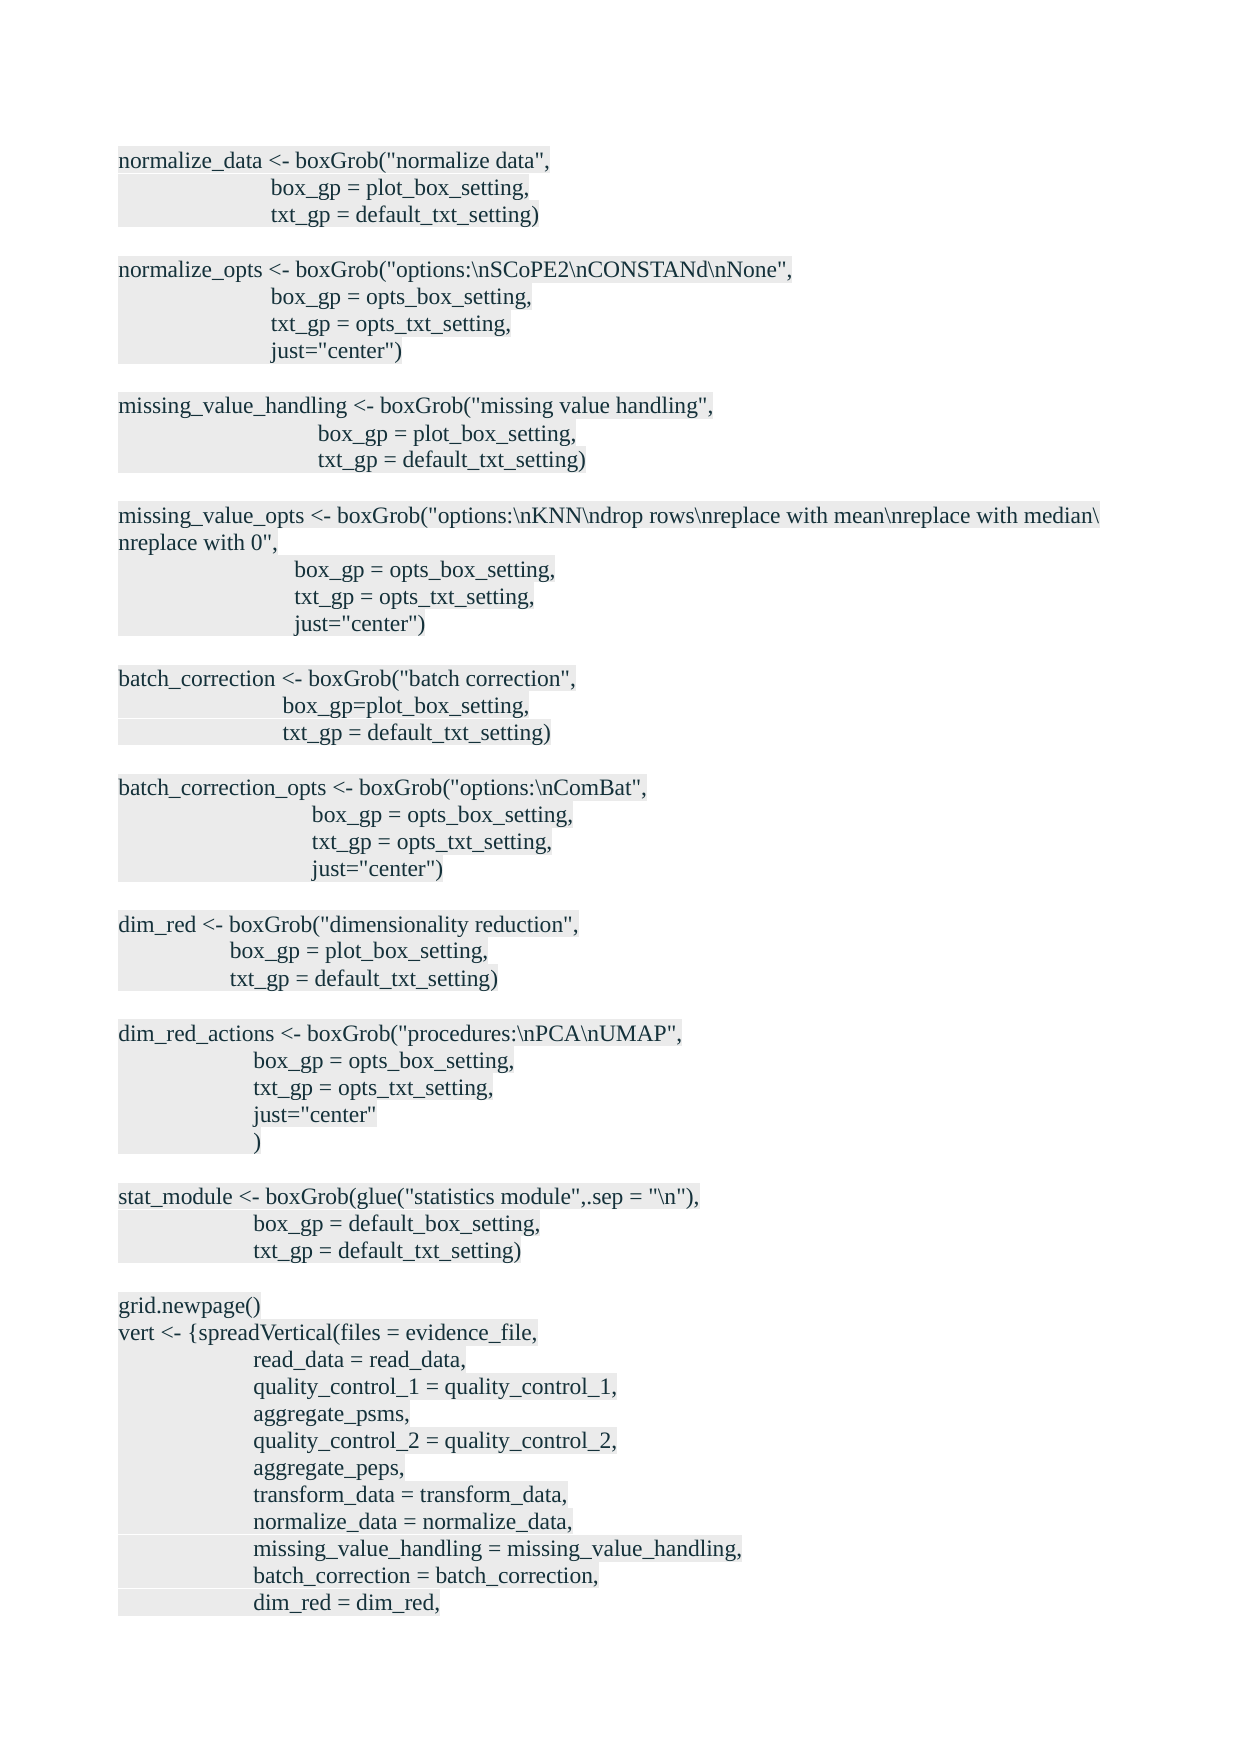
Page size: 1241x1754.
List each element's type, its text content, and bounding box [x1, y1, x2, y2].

text txt_gp = opts_txt_setting, [118, 310, 1122, 337]
text dim_red_actions <- boxGrob("procedures:\nPCA\nUMAP", [118, 1019, 1122, 1046]
text box_gp = opts_box_setting, [118, 555, 1122, 582]
text box_gp = opts_box_setting, [118, 1046, 1122, 1073]
text normalize_opts <- boxGrob("options:\nSCoPE2\nCONSTANd\nNone", [118, 256, 1122, 283]
text grid.newpage() [118, 1292, 1122, 1319]
text transform_data = transform_data, [118, 1481, 1122, 1508]
text txt_gp = default_txt_setting) [118, 1236, 1122, 1263]
text txt_gp = default_txt_setting) [118, 446, 1122, 473]
text normalize_data <- boxGrob("normalize data", [118, 146, 1122, 173]
text txt_gp = default_txt_setting) [118, 718, 1122, 745]
text stat_module <- boxGrob(glue("statistics module",.sep = "\n"), [118, 1182, 1122, 1209]
text just="center" [118, 1100, 1122, 1127]
text batch_correction <- boxGrob("batch correction", [118, 664, 1122, 691]
text just="center") [118, 609, 1122, 636]
text quality_control_1 = quality_control_1, [118, 1373, 1122, 1400]
text read_data = read_data, [118, 1346, 1122, 1373]
text box_gp = plot_box_setting, [118, 937, 1122, 964]
text batch_correction = batch_correction, [118, 1562, 1122, 1588]
text box_gp = opts_box_setting, [118, 283, 1122, 310]
text box_gp = opts_box_setting, [118, 801, 1122, 828]
text txt_gp = default_txt_setting) [118, 200, 1122, 227]
text dim_red <- boxGrob("dimensionality reduction", [118, 910, 1122, 937]
text box_gp=plot_box_setting, [118, 691, 1122, 718]
text txt_gp = opts_txt_setting, [118, 828, 1122, 855]
text just="center") [118, 337, 1122, 364]
text txt_gp = default_txt_setting) [118, 964, 1122, 991]
text vert <- {spreadVertical(files = evidence_file, [118, 1319, 1122, 1346]
text txt_gp = opts_txt_setting, [118, 582, 1122, 609]
text ) [118, 1127, 1122, 1154]
text missing_value_opts <- boxGrob("options:\nKNN\ndrop rows\nreplace with mean\nreplace with median\nreplace with 0", [118, 501, 1122, 555]
text missing_value_handling <- boxGrob("missing value handling", [118, 392, 1122, 419]
text aggregate_peps, [118, 1454, 1122, 1481]
text box_gp = default_box_setting, [118, 1209, 1122, 1236]
text box_gp = plot_box_setting, [118, 173, 1122, 200]
text normalize_data = normalize_data, [118, 1508, 1122, 1534]
text txt_gp = opts_txt_setting, [118, 1073, 1122, 1100]
text dim_red = dim_red, [118, 1588, 1122, 1616]
text quality_control_2 = quality_control_2, [118, 1427, 1122, 1454]
text just="center") [118, 855, 1122, 882]
text batch_correction_opts <- boxGrob("options:\nComBat", [118, 774, 1122, 801]
text aggregate_psms, [118, 1400, 1122, 1427]
text box_gp = plot_box_setting, [118, 419, 1122, 446]
text missing_value_handling = missing_value_handling, [118, 1534, 1122, 1562]
